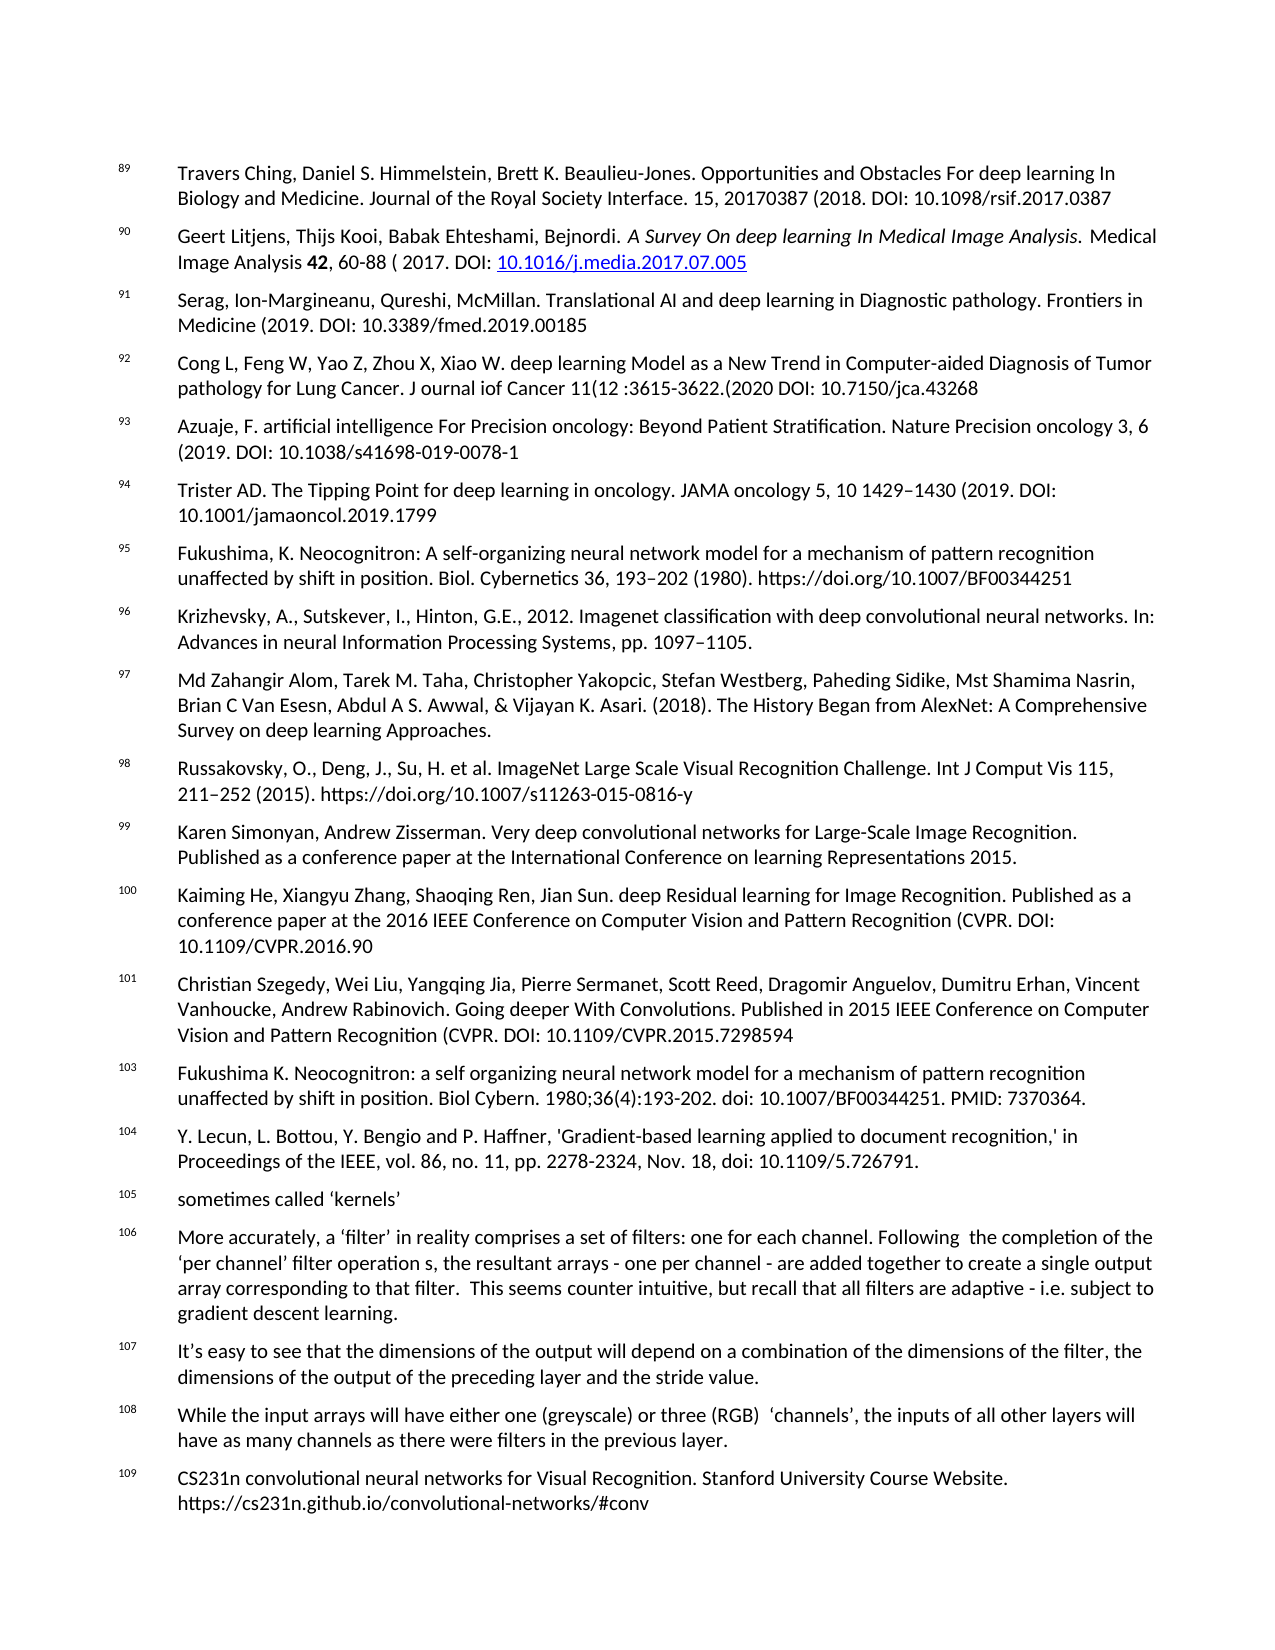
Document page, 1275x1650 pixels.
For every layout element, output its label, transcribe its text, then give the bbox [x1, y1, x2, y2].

text Y. Lecun, L. Bottou, Y. Bengio and P. Haffner, 'Gradient-based learning applied to document recognition,' in Proceedings of the IEEE, vol. 86, no. 11, pp. 2278-2324, Nov. 18, doi: 10.1109/5.726791. [118, 1123, 1157, 1174]
text Fukushima, K. Neocognitron: A self-organizing neural network model for a mechanism of pattern recognition unaffected by shift in position. Biol. Cybernetics 36, 193–202 (1980). https://doi.org/10.1007/BF00344251 [118, 540, 1157, 591]
text Russakovsky, O., Deng, J., Su, H. et al. ImageNet Large Scale Visual Recognition Challenge. Int J Comput Vis 115, 211–252 (2015). https://doi.org/10.1007/s11263-015-0816-y [118, 756, 1157, 806]
text Travers Ching, Daniel S. Himmelstein, Brett K. Beaulieu-Jones. Opportunities and Obstacles For deep learning In Biology and Medicine. Journal of the Royal Society Interface. 15, 20170387 (2018. DOI: 10.1098/rsif.2017.0387 [118, 160, 1157, 211]
text Azuaje, F. artificial intelligence For Precision oncology: Beyond Patient Stratification. Nature Precision oncology 3, 6 (2019. DOI: 10.1038/s41698-019-0078-1 [118, 413, 1157, 464]
text While the input arrays will have either one (greyscale) or three (RGB) ‘channels’, the inputs of all other layers will have as many channels as there were filters in the previous layer. [118, 1402, 1157, 1453]
text Krizhevsky, A., Sutskever, I., Hinton, G.E., 2012. Imagenet classification with deep convolutional neural networks. In: Advances in neural Information Processing Systems, pp. 1097–1105. [118, 603, 1157, 654]
text Geert Litjens, Thijs Kooi, Babak Ehteshami, Bejnordi. A Survey On deep learning In Medical Image Analysis. Medical Image Analysis 42, 60-88 ( 2017. DOI: 10.1016/j.media.2017.07.005 [118, 223, 1157, 274]
text Trister AD. The Tipping Point for deep learning in oncology. JAMA oncology 5, 10 1429–1430 (2019. DOI: 10.1001/jamaoncol.2019.1799 [118, 477, 1157, 528]
text More accurately, a ‘filter’ in reality comprises a set of filters: one for each channel. Following the completion of the ‘per channel’ filter operation s, the resultant arrays - one per channel - are added together to create a single output array corresponding to that filter. This seems counter intuitive, but recall that all filters are adaptive - i.e. subject to gradient descent learning. [118, 1224, 1157, 1326]
text Md Zahangir Alom, Tarek M. Taha, Christopher Yakopcic, Stefan Westberg, Paheding Sidike, Mst Shamima Nasrin, Brian C Van Esesn, Abdul A S. Awwal, & Vijayan K. Asari. (2018). The History Began from AlexNet: A Comprehensive Survey on deep learning Approaches. [118, 667, 1157, 743]
text It’s easy to see that the dimensions of the output will depend on a combination of the dimensions of the filter, the dimensions of the output of the preceding layer and the stride value. [118, 1338, 1157, 1389]
text Fukushima K. Neocognitron: a self organizing neural network model for a mechanism of pattern recognition unaffected by shift in position. Biol Cybern. 1980;36(4):193-202. doi: 10.1007/BF00344251. PMID: 7370364. [118, 1060, 1157, 1111]
text CS231n convolutional neural networks for Visual Recognition. Stanford University Course Website. https://cs231n.github.io/convolutional-networks/#conv [118, 1465, 1157, 1516]
text Cong L, Feng W, Yao Z, Zhou X, Xiao W. deep learning Model as a New Trend in Computer-aided Diagnosis of Tumor pathology for Lung Cancer. J ournal iof Cancer 11(12 :3615-3622.(2020 DOI: 10.7150/jca.43268 [118, 350, 1157, 401]
text Christian Szegedy, Wei Liu, Yangqing Jia, Pierre Sermanet, Scott Reed, Dragomir Anguelov, Dumitru Erhan, Vincent Vanhoucke, Andrew Rabinovich. Going deeper With Convolutions. Published in 2015 IEEE Conference on Computer Vision and Pattern Recognition (CVPR. DOI: 10.1109/CVPR.2015.7298594 [118, 971, 1157, 1047]
text Serag, Ion-Margineanu, Qureshi, McMillan. Translational AI and deep learning in Diagnostic pathology. Frontiers in Medicine (2019. DOI: 10.3389/fmed.2019.00185 [118, 287, 1157, 338]
text sometimes called ‘kernels’ [118, 1186, 1157, 1212]
text Karen Simonyan, Andrew Zisserman. Very deep convolutional networks for Large-Scale Image Recognition. Published as a conference paper at the International Conference on learning Representations 2015. [118, 819, 1157, 870]
text Kaiming He, Xiangyu Zhang, Shaoqing Ren, Jian Sun. deep Residual learning for Image Recognition. Published as a conference paper at the 2016 IEEE Conference on Computer Vision and Pattern Recognition (CVPR. DOI: 10.1109/CVPR.2016.90 [118, 882, 1157, 958]
